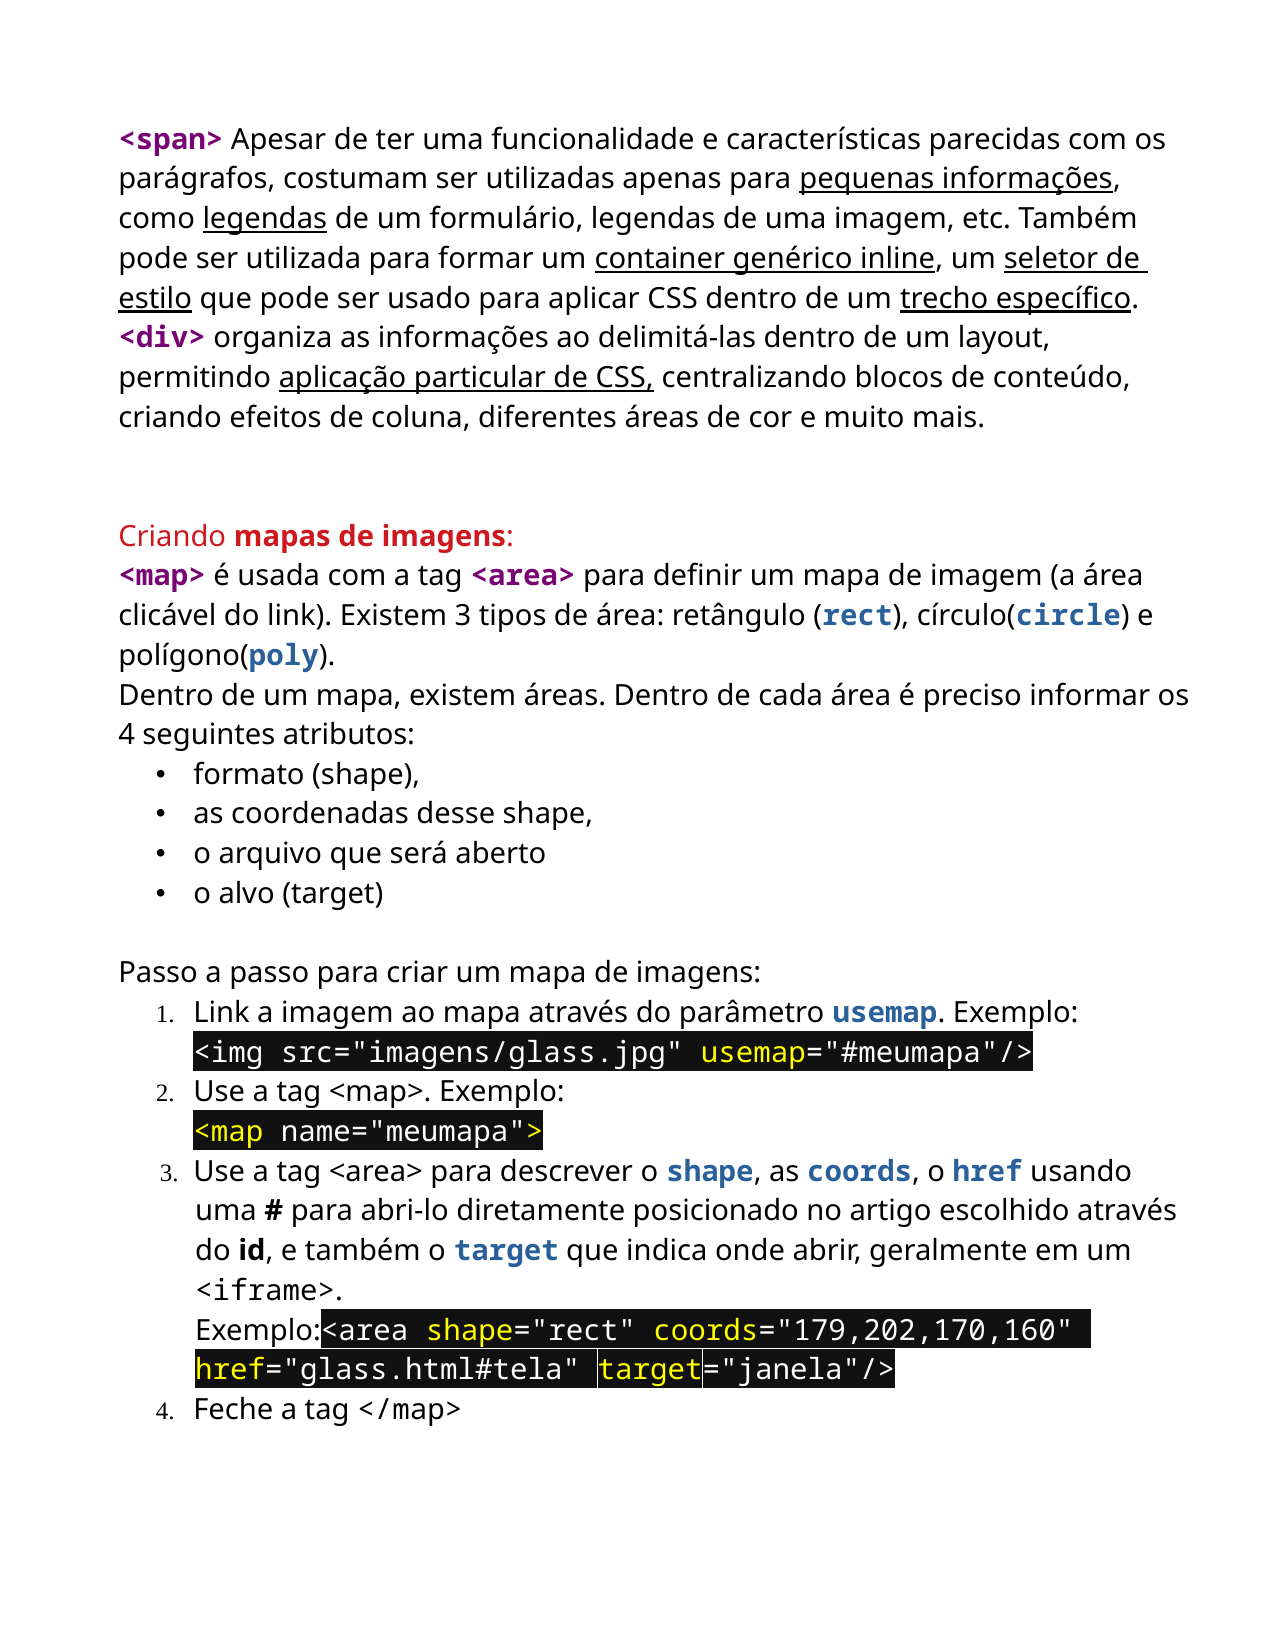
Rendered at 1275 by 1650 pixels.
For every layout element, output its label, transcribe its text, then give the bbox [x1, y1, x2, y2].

list o arquivo que será aberto [156, 832, 1157, 872]
list Link a imagem ao mapa através do parâmetro usemap. Exemplo: <img src="imagens/glass.jpg" usemap="#meumapa"/> [156, 991, 1157, 1071]
text <map> é usada com a tag <area> para definir um mapa de imagem (a área clicável do link). Existem 3 tipos de área: retângulo (rect), círculo(circle) e polígono(poly). Dentro de um mapa, existem áreas. Dentro de cada área é preciso informar os 4 seguintes atributos: [118, 555, 1198, 753]
list Use a tag <area> para descrever o shape, as coords, o href usando uma # para abri-lo diretamente posicionado no artigo escolhido através do id, e também o target que indica onde abrir, geralmente em um <iframe>. Exemplo:<area shape="rect" coords="179,202,170,160" href="glass.html#tela" target="janela"/> [159, 1150, 1186, 1388]
text <div> organiza as informações ao delimitá-las dentro de um layout, permitindo aplicação particular de CSS, centralizando blocos de conteúdo, criando efeitos de coluna, diferentes áreas de cor e muito mais. [118, 317, 1198, 436]
list Use a tag <map>. Exemplo: <map name="meumapa"> [156, 1071, 1157, 1150]
text Criando mapas de imagens: [118, 515, 1198, 555]
list formato (shape), [156, 753, 1157, 793]
text Passo a passo para criar um mapa de imagens: [118, 952, 1157, 991]
list as coordenadas desse shape, [156, 793, 1157, 832]
text <span> Apesar de ter uma funcionalidade e características parecidas com os parágrafos, costumam ser utilizadas apenas para pequenas informações, como legendas de um formulário, legendas de uma imagem, etc. Também pode ser utilizada para formar um container genérico inline, um seletor de estilo que pode ser usado para aplicar CSS dentro de um trecho específico. [118, 118, 1198, 317]
list o alvo (target) [156, 872, 1157, 912]
list Feche a tag </map> [156, 1388, 1157, 1428]
